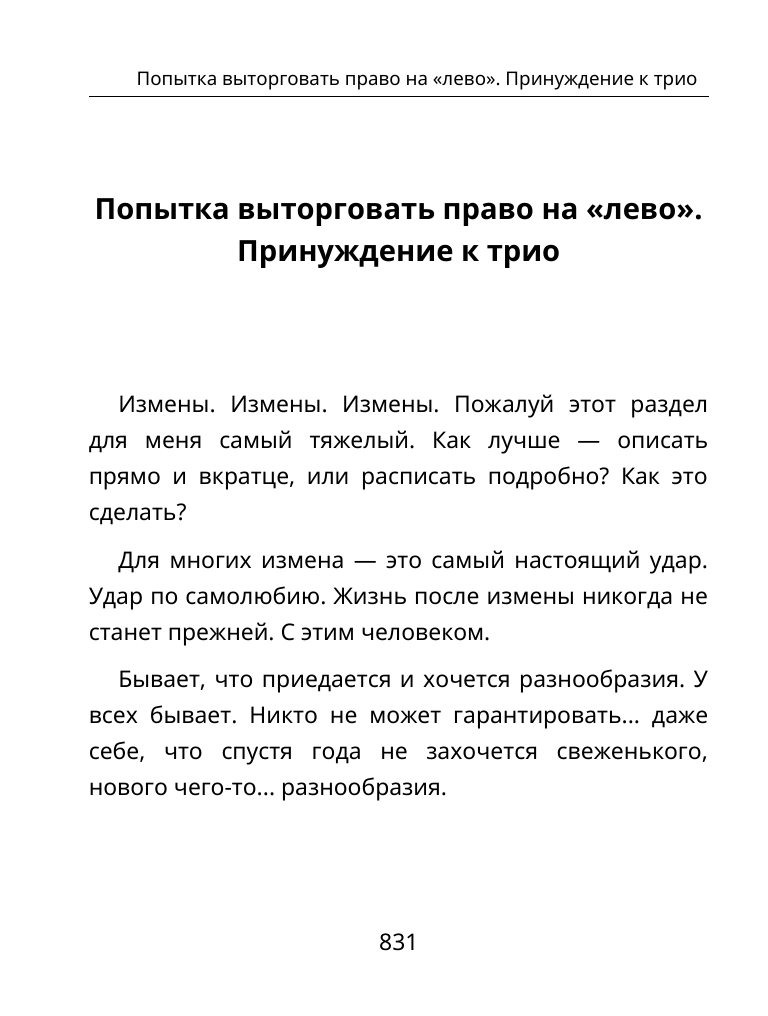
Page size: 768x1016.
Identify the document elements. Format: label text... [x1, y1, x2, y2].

text Для многих измена — это самый настоящий удар. Удар по самолюбию. Жизнь после измены никогда не станет прежней. С этим человеком. [88, 544, 709, 647]
text Измены. Измены. Измены. Пожалуй этот раздел для меня самый тяжелый. Как лучше — описать прямо и вкратце, или расписать подробно? Как это сделать? [88, 388, 709, 527]
subtitle Попытка выторговать право на «лево». Принуждение к трио [88, 185, 709, 270]
text Бывает, что приедается и хочется разнообразия. У всех бывает. Никто не может гарантировать... даже себе, что спустя года не захочется свеженького, нового чего-то... разнообразия. [88, 663, 709, 802]
